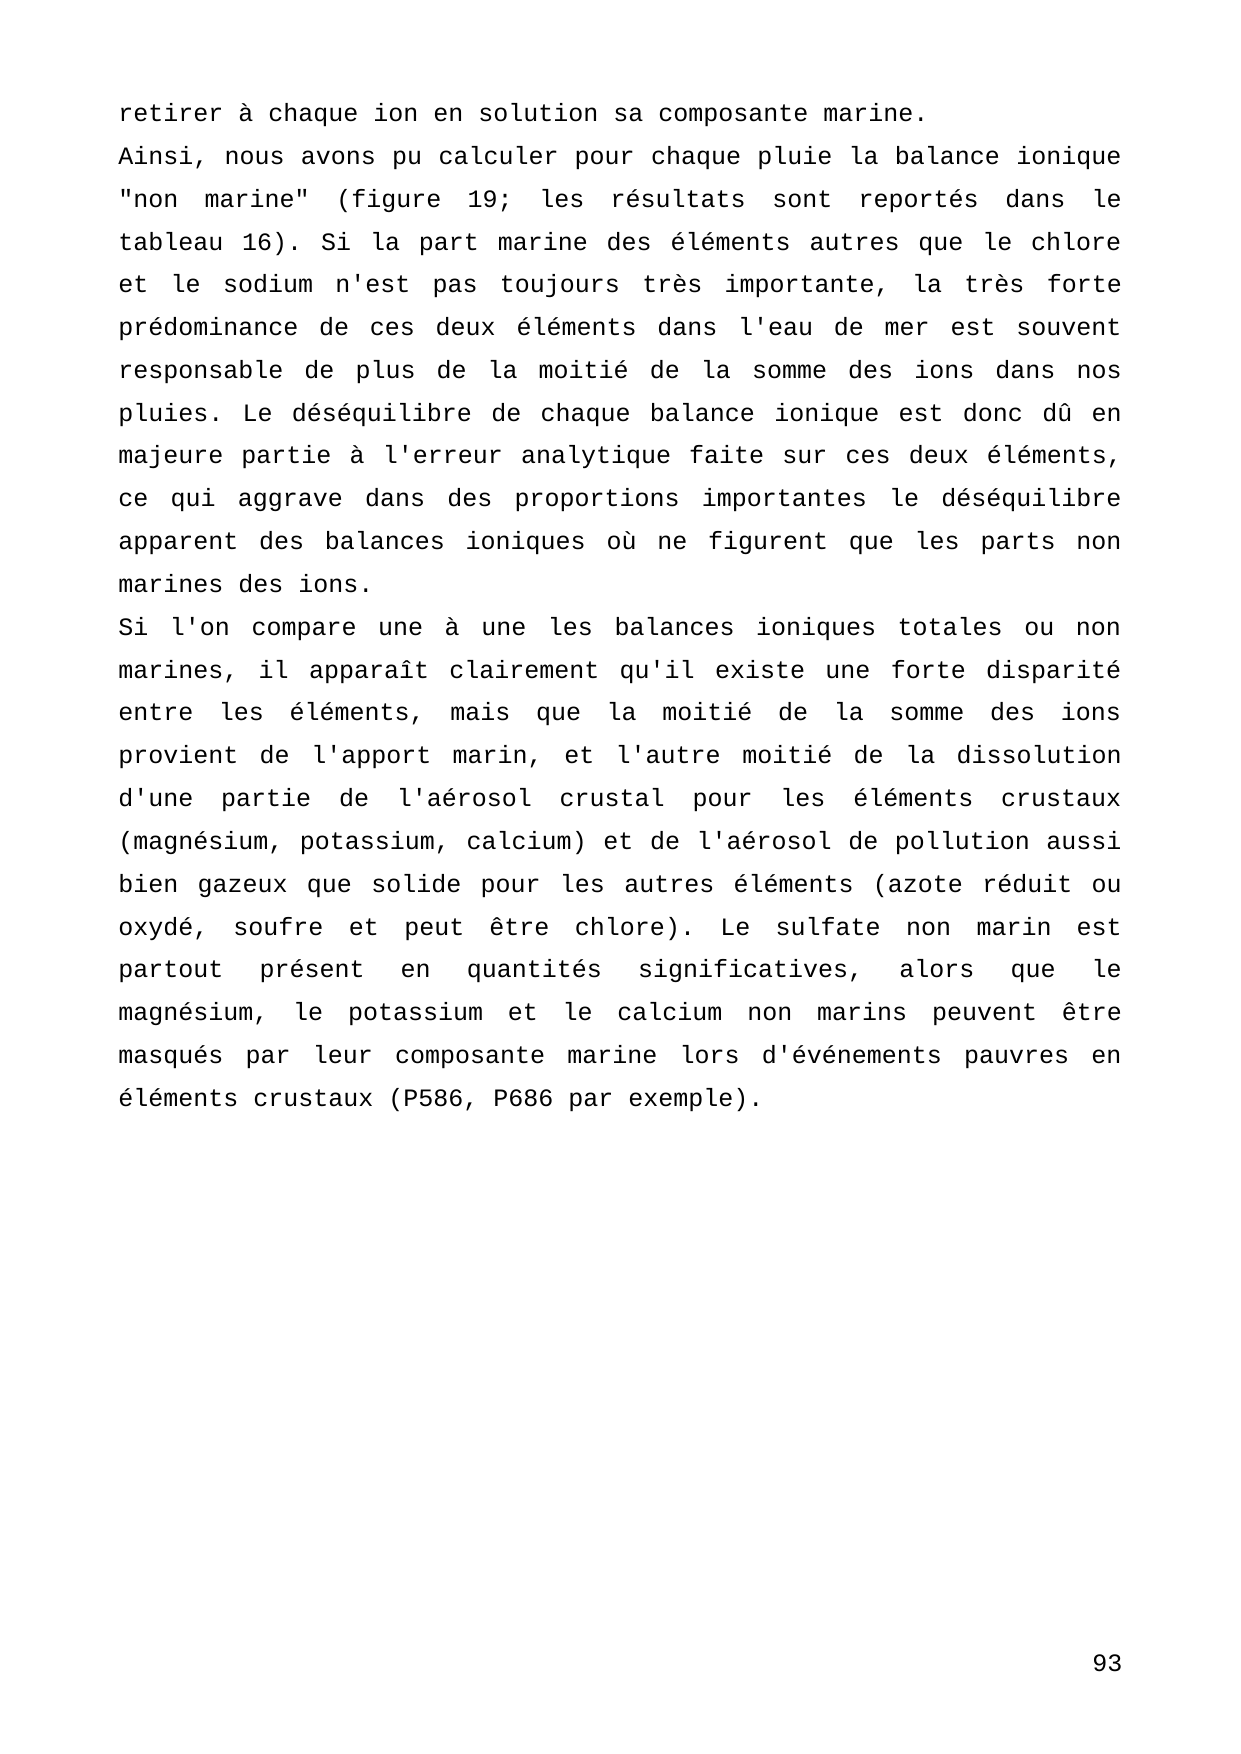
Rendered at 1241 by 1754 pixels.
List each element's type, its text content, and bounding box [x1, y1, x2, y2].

text Ainsi, nous avons pu calculer pour chaque pluie la balance ionique "non marine" (figure 19; les résultats sont reportés dans le tableau 16). Si la part marine des éléments autres que le chlore et le sodium n'est pas toujours très importante, la très forte prédominance de ces deux éléments dans l'eau de mer est souvent responsable de plus de la moitié de la somme des ions dans nos pluies. Le déséquilibre de chaque balance ionique est donc dû en majeure partie à l'erreur analytique faite sur ces deux éléments, ce qui aggrave dans des proportions importantes le déséquilibre apparent des balances ioniques où ne figurent que les parts non marines des ions. [118, 143, 1122, 600]
text retirer à chaque ion en solution sa composante marine. [118, 100, 1122, 129]
text Si l'on compare une à une les balances ioniques totales ou non marines, il apparaît clairement qu'il existe une forte disparité entre les éléments, mais que la moitié de la somme des ions provient de l'apport marin, et l'autre moitié de la dissolution d'une partie de l'aérosol crustal pour les éléments crustaux (magnésium, potassium, calcium) et de l'aérosol de pollution aussi bien gazeux que solide pour les autres éléments (azote réduit ou oxydé, soufre et peut être chlore). Le sulfate non marin est partout présent en quantités significatives, alors que le magnésium, le potassium et le calcium non marins peuvent être masqués par leur composante marine lors d'événements pauvres en éléments crustaux (P586, P686 par exemple). [118, 614, 1122, 1114]
